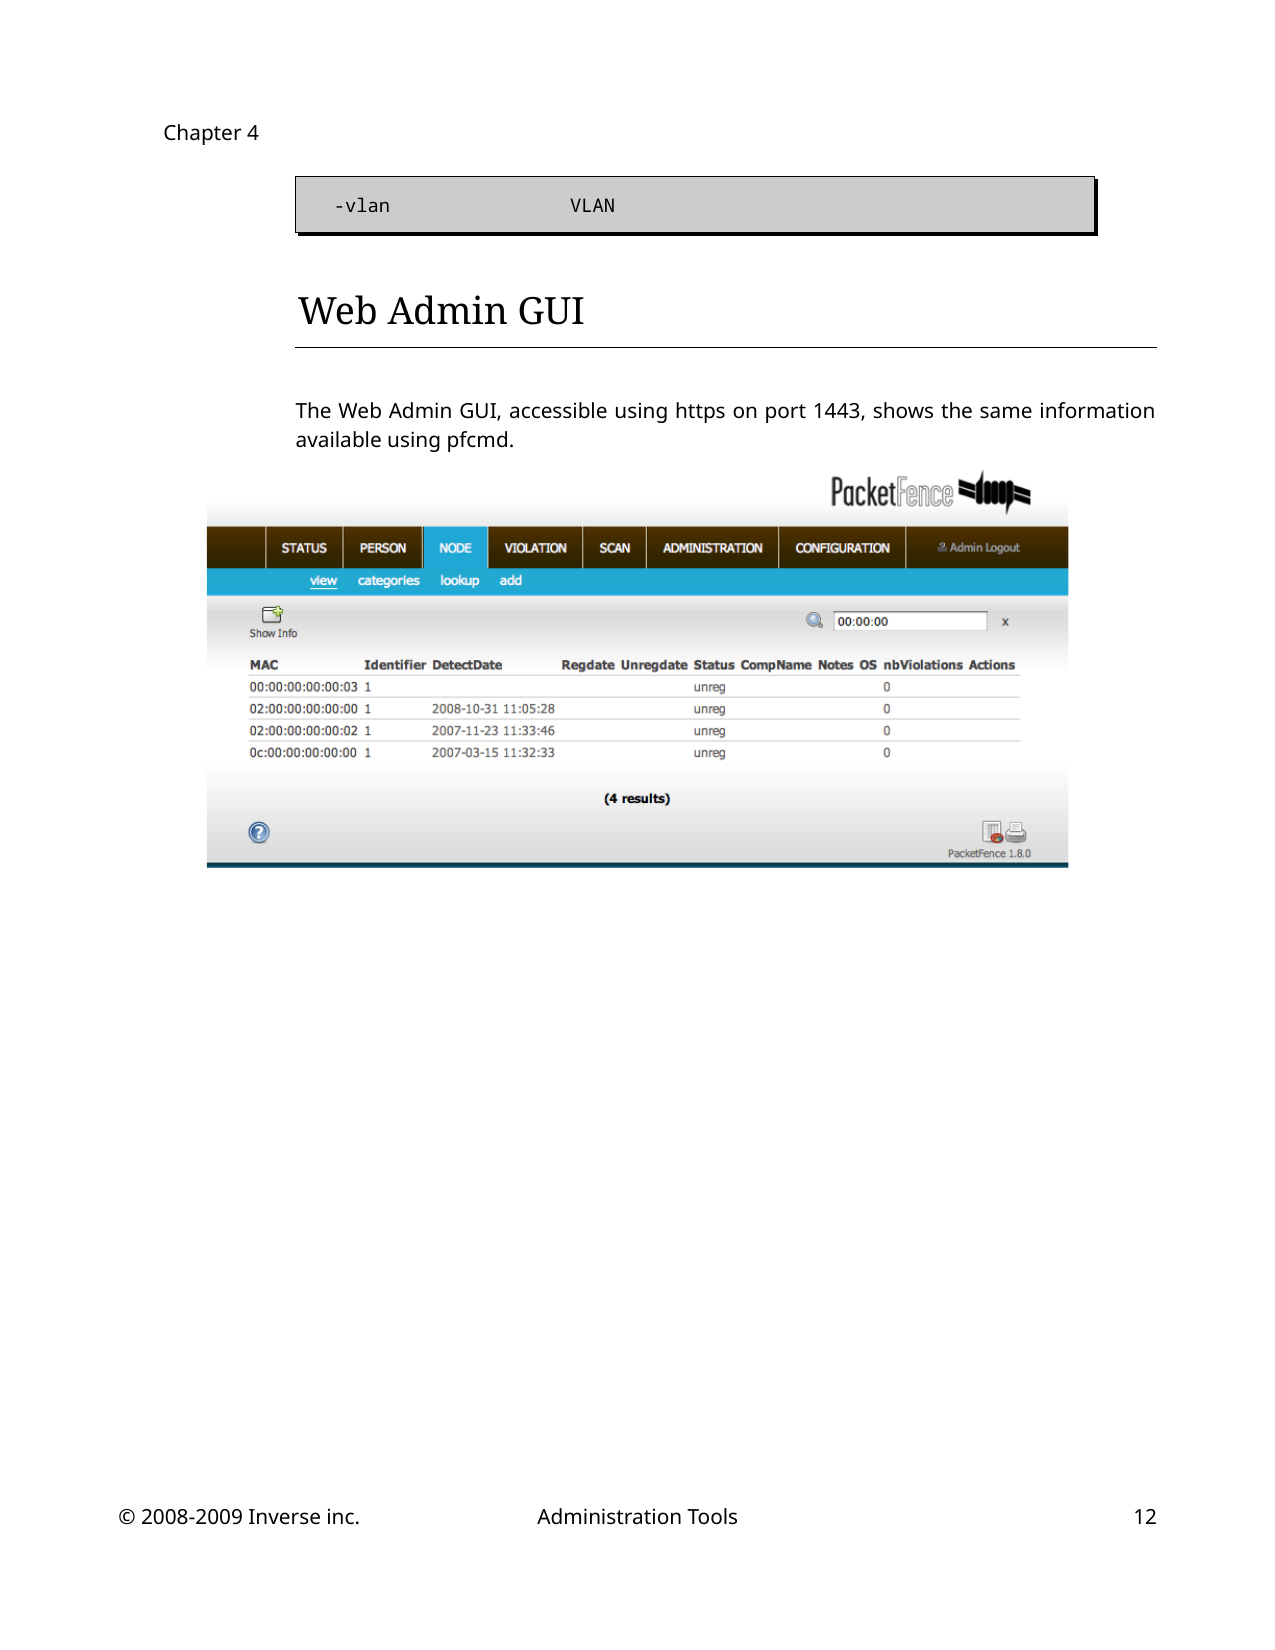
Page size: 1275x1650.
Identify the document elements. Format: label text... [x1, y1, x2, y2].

text -vlan VLAN [296, 177, 1094, 232]
subtitle Web Admin GUI [295, 284, 1157, 347]
text The Web Admin GUI, accessible using https on port 1443, shows the same information available using pfcmd. [295, 396, 1157, 453]
picture [206, 465, 1069, 873]
